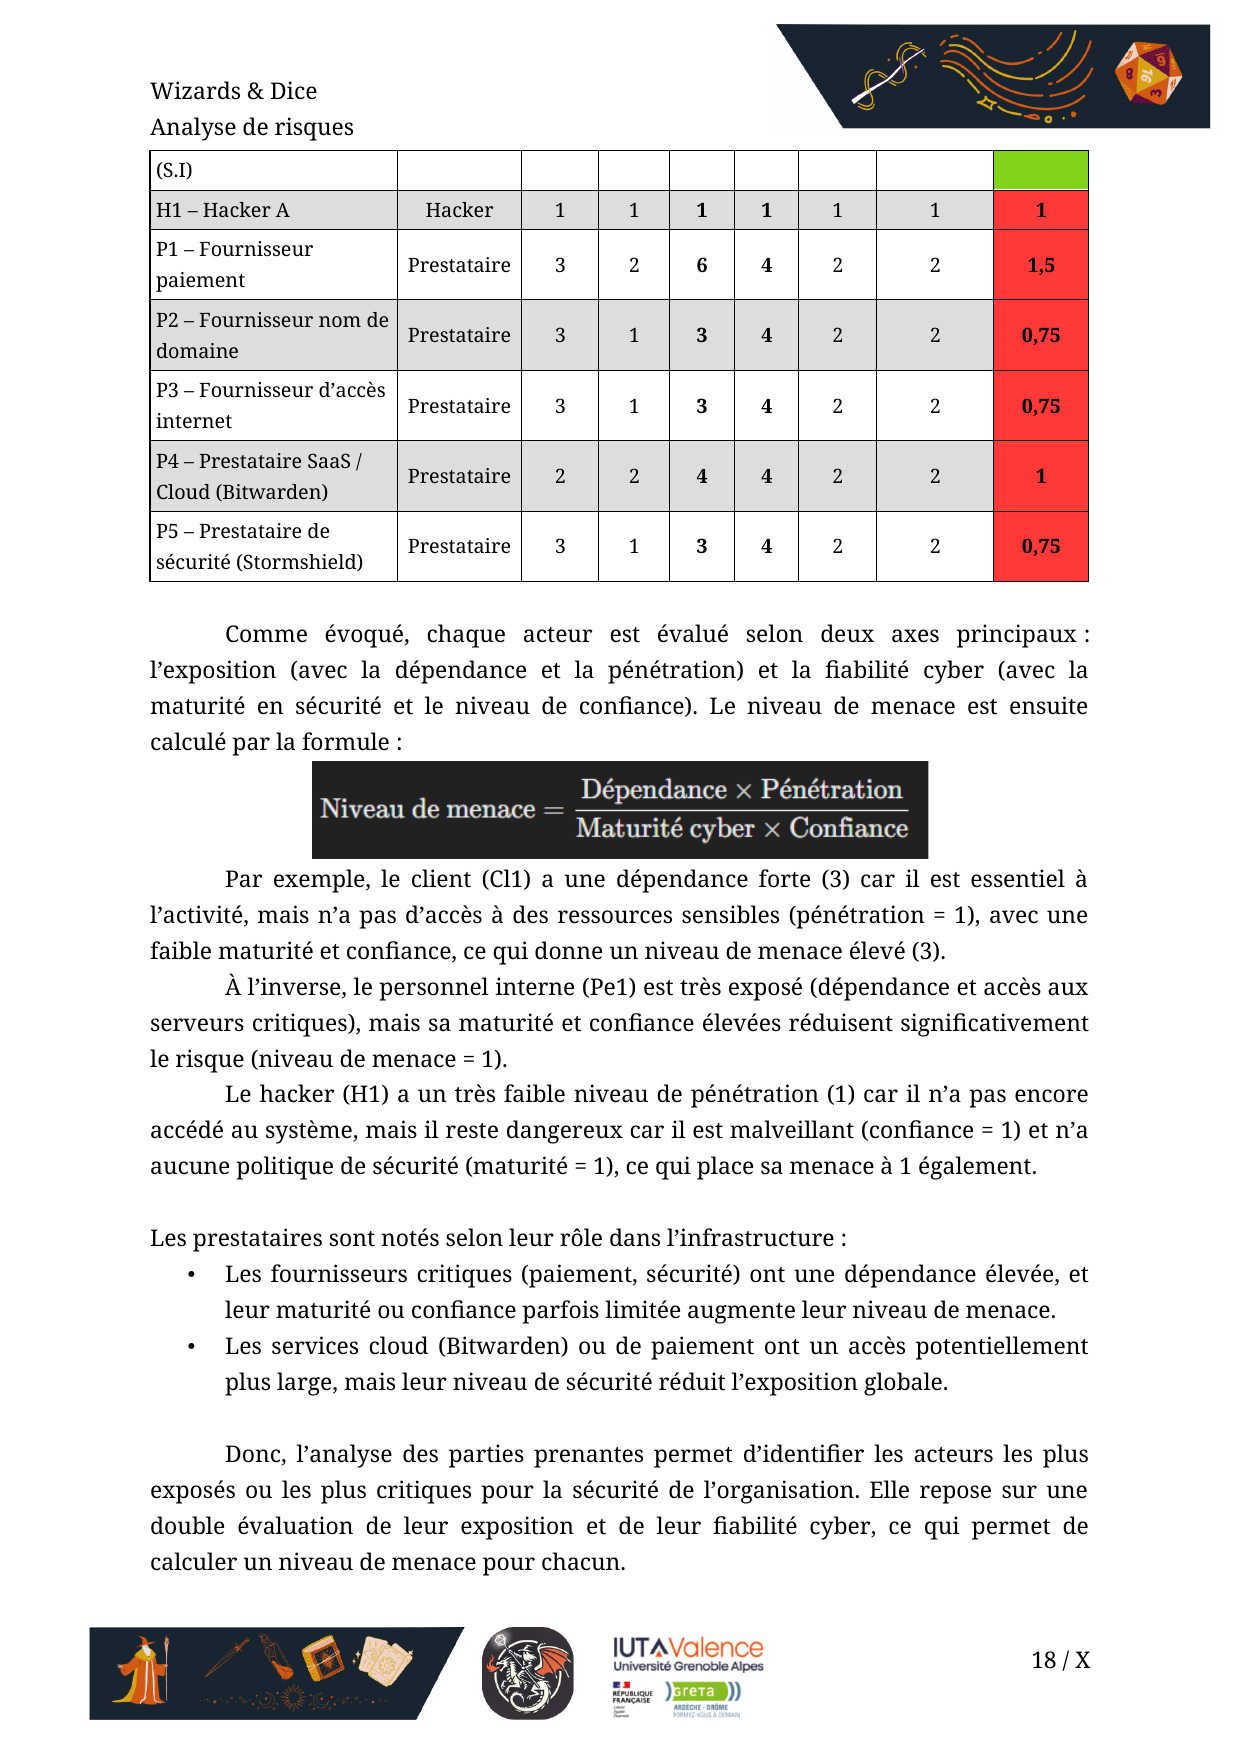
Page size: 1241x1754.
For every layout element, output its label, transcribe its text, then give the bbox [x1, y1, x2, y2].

table_cell 3 [522, 371, 598, 440]
table_cell Prestataire [398, 512, 521, 581]
table_cell 1 [599, 371, 669, 440]
table_cell Prestataire [398, 230, 521, 299]
table_cell 4 [735, 230, 798, 299]
table_cell 2 [877, 512, 993, 581]
table_cell 4 [735, 441, 798, 511]
table_cell P2 – Fournisseur nom de domaine [151, 300, 397, 370]
table_cell 1 [599, 512, 669, 581]
list Les services cloud (Bitwarden) ou de paiement ont un accès potentiellement plus large, mais leur niveau de sécurité réduit l’exposition globale. [187, 1330, 1090, 1397]
text Donc, l’analyse des parties prenantes permet d’identifier les acteurs les plus exposés ou les plus critiques pour la sécurité de l’organisation. Elle repose sur une double évaluation de leur exposition et de leur fiabilité cyber, ce qui permet de calculer un niveau de menace pour chacun. [150, 1438, 1090, 1577]
table_cell 4 [735, 300, 798, 370]
table_cell 2 [799, 300, 876, 370]
table_cell 3 [670, 371, 734, 440]
table_cell 3 [522, 512, 598, 581]
table_cell 3 [670, 300, 734, 370]
table_cell Hacker [398, 191, 521, 229]
picture [771, 21, 1218, 131]
picture [81, 1616, 788, 1729]
table_cell P1 – Fournisseur paiement [151, 230, 397, 299]
text À l’inverse, le personnel interne (Pe1) est très exposé (dépendance et accès aux serveurs critiques), mais sa maturité et confiance élevées réduisent significativement le risque (niveau de menace = 1). [150, 971, 1090, 1074]
table_cell 1 [994, 441, 1088, 511]
table_cell 2 [877, 371, 993, 440]
table_cell 0,75 [994, 300, 1088, 370]
table_cell [877, 151, 993, 189]
table_cell 1 [877, 191, 993, 229]
table_cell 2 [599, 230, 669, 299]
table_cell 1 [599, 300, 669, 370]
picture [312, 761, 929, 859]
table_cell 2 [799, 441, 876, 511]
table_cell H1 – Hacker A [151, 191, 397, 229]
table_cell 2 [877, 230, 993, 299]
table_cell [994, 151, 1088, 189]
table_cell 3 [670, 512, 734, 581]
table_cell (S.I) [151, 151, 397, 189]
table_cell [522, 151, 598, 189]
table_cell 1 [799, 191, 876, 229]
table_cell 2 [522, 441, 598, 511]
table_cell 4 [735, 371, 798, 440]
table_cell 6 [670, 230, 734, 299]
table_cell 0,75 [994, 512, 1088, 581]
table_cell 3 [522, 230, 598, 299]
text Comme évoqué, chaque acteur est évalué selon deux axes principaux : l’exposition (avec la dépendance et la pénétration) et la fiabilité cyber (avec la maturité en sécurité et le niveau de confiance). Le niveau de menace est ensuite calculé par la formule : [150, 618, 1090, 757]
table_cell 4 [670, 441, 734, 511]
text Par exemple, le client (Cl1) a une dépendance forte (3) car il est essentiel à l’activité, mais n’a pas d’accès à des ressources sensibles (pénétration = 1), avec une faible maturité et confiance, ce qui donne un niveau de menace élevé (3). [150, 863, 1090, 966]
table_cell Prestataire [398, 371, 521, 440]
table_cell [799, 151, 876, 189]
table_cell 1 [670, 191, 734, 229]
table_cell Prestataire [398, 300, 521, 370]
table_cell 1 [522, 191, 598, 229]
table_cell 1 [735, 191, 798, 229]
table_cell 1,5 [994, 230, 1088, 299]
table_cell [735, 151, 798, 189]
table_cell 2 [599, 441, 669, 511]
table_cell [599, 151, 669, 189]
text Les prestataires sont notés selon leur rôle dans l’infrastructure : [150, 1222, 1090, 1253]
text Le hacker (H1) a un très faible niveau de pénétration (1) car il n’a pas encore accédé au système, mais il reste dangereux car il est malveillant (confiance = 1) et n’a aucune politique de sécurité (maturité = 1), ce qui place sa menace à 1 également. [150, 1078, 1090, 1182]
table_cell 1 [994, 191, 1088, 229]
table_cell [670, 151, 734, 189]
table_cell P4 – Prestataire SaaS / Cloud (Bitwarden) [151, 441, 397, 511]
table_cell 2 [799, 230, 876, 299]
table_cell P3 – Fournisseur d’accès internet [151, 371, 397, 440]
table_cell 3 [522, 300, 598, 370]
table_cell [398, 151, 521, 189]
table_cell Prestataire [398, 441, 521, 511]
table_cell 4 [735, 512, 798, 581]
table_cell 2 [877, 300, 993, 370]
table_cell 2 [799, 512, 876, 581]
table_cell P5 – Prestataire de sécurité (Stormshield) [151, 512, 397, 581]
table_cell 2 [799, 371, 876, 440]
table_cell 1 [599, 191, 669, 229]
table_cell 0,75 [994, 371, 1088, 440]
table_cell 2 [877, 441, 993, 511]
list Les fournisseurs critiques (paiement, sécurité) ont une dépendance élevée, et leur maturité ou confiance parfois limitée augmente leur niveau de menace. [187, 1258, 1090, 1325]
